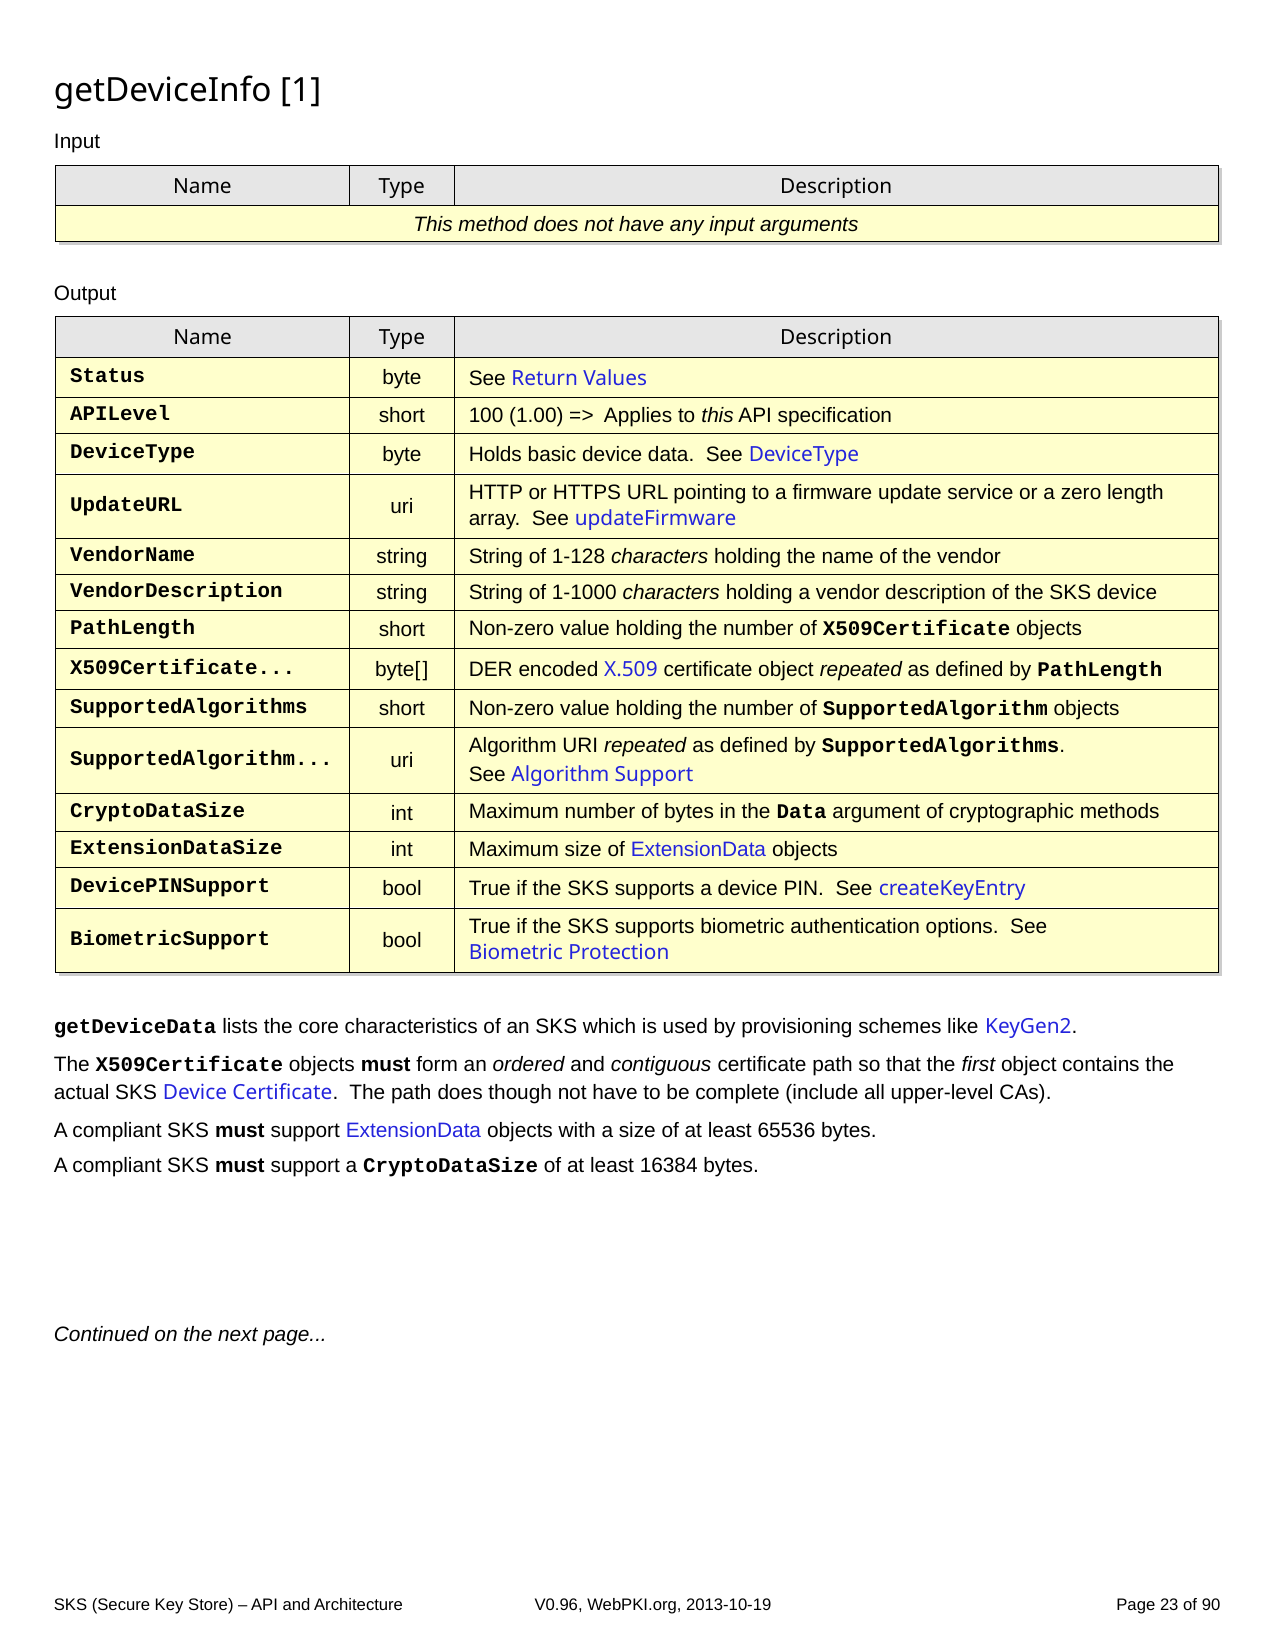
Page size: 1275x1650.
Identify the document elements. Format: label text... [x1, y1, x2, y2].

table_cell Status [56, 358, 349, 397]
table_cell byte [350, 434, 454, 473]
table_cell True if the SKS supports biometric authentication options. See Biometric Protection [455, 909, 1218, 972]
table_cell DER encoded X.509 certificate object repeated as defined by PathLength [455, 649, 1218, 689]
table_cell string [350, 575, 454, 610]
table_cell String of 1-128 characters holding the name of the vendor [455, 539, 1218, 574]
table_cell String of 1-1000 characters holding a vendor description of the SKS device [455, 575, 1218, 610]
table_cell See Return Values [455, 358, 1218, 397]
table_cell uri [350, 728, 454, 793]
table_cell True if the SKS supports a device PIN. See createKeyEntry [455, 868, 1218, 907]
table_header Description [455, 166, 1218, 205]
table_cell short [350, 398, 454, 433]
table_cell 100 (1.00) => Applies to this API specification [455, 398, 1218, 433]
table_cell UpdateURL [56, 475, 349, 538]
text Output [54, 281, 1221, 304]
text A compliant SKS must support ExtensionData objects with a size of at least 65536 bytes. [54, 1118, 1221, 1142]
table_header Type [350, 166, 454, 205]
table_cell VendorName [56, 539, 349, 574]
text Input [54, 129, 1221, 153]
table_cell This method does not have any input arguments [56, 206, 1218, 241]
table_cell SupportedAlgorithms [56, 690, 349, 727]
table_cell BiometricSupport [56, 909, 349, 972]
text Continued on the next page... [54, 1322, 1221, 1346]
table_cell APILevel [56, 398, 349, 433]
table_header Name [56, 166, 349, 205]
table_cell DevicePINSupport [56, 868, 349, 907]
table_cell short [350, 611, 454, 648]
table_cell byte [350, 358, 454, 397]
table_cell Non-zero value holding the number of X509Certificate objects [455, 611, 1218, 648]
subtitle getDeviceInfo [1] [54, 66, 1221, 111]
table_cell Maximum size of ExtensionData objects [455, 832, 1218, 867]
table_cell HTTP or HTTPS URL pointing to a firmware update service or a zero length array. See updateFirmware [455, 475, 1218, 538]
table_cell SupportedAlgorithm... [56, 728, 349, 793]
table_cell PathLength [56, 611, 349, 648]
table_header Name [56, 317, 349, 357]
table_header Type [350, 317, 454, 357]
table_cell CryptoDataSize [56, 794, 349, 831]
table_cell bool [350, 868, 454, 907]
table_cell ExtensionDataSize [56, 832, 349, 867]
text getDeviceData lists the core characteristics of an SKS which is used by provisioning schemes like KeyGen2. [54, 1011, 1221, 1040]
table_cell short [350, 690, 454, 727]
table_header Description [455, 317, 1218, 357]
table_cell int [350, 832, 454, 867]
table_cell VendorDescription [56, 575, 349, 610]
table_cell uri [350, 475, 454, 538]
table_cell DeviceType [56, 434, 349, 473]
table_cell Holds basic device data. See DeviceType [455, 434, 1218, 473]
table_cell Non-zero value holding the number of SupportedAlgorithm objects [455, 690, 1218, 727]
table_cell Maximum number of bytes in the Data argument of cryptographic methods [455, 794, 1218, 831]
table_cell int [350, 794, 454, 831]
table_cell string [350, 539, 454, 574]
text The X509Certificate objects must form an ordered and contiguous certificate path so that the first object contains the actual SKS Device Certificate. The path does though not have to be complete (include all upper-level CAs). [54, 1052, 1221, 1106]
table_cell Algorithm URI repeated as defined by SupportedAlgorithms. See Algorithm Support [455, 728, 1218, 793]
table_cell bool [350, 909, 454, 972]
table_cell X509Certificate... [56, 649, 349, 689]
text A compliant SKS must support a CryptoDataSize of at least 16384 bytes. [54, 1153, 1221, 1179]
table_cell byte⁮[ ] [350, 649, 454, 689]
